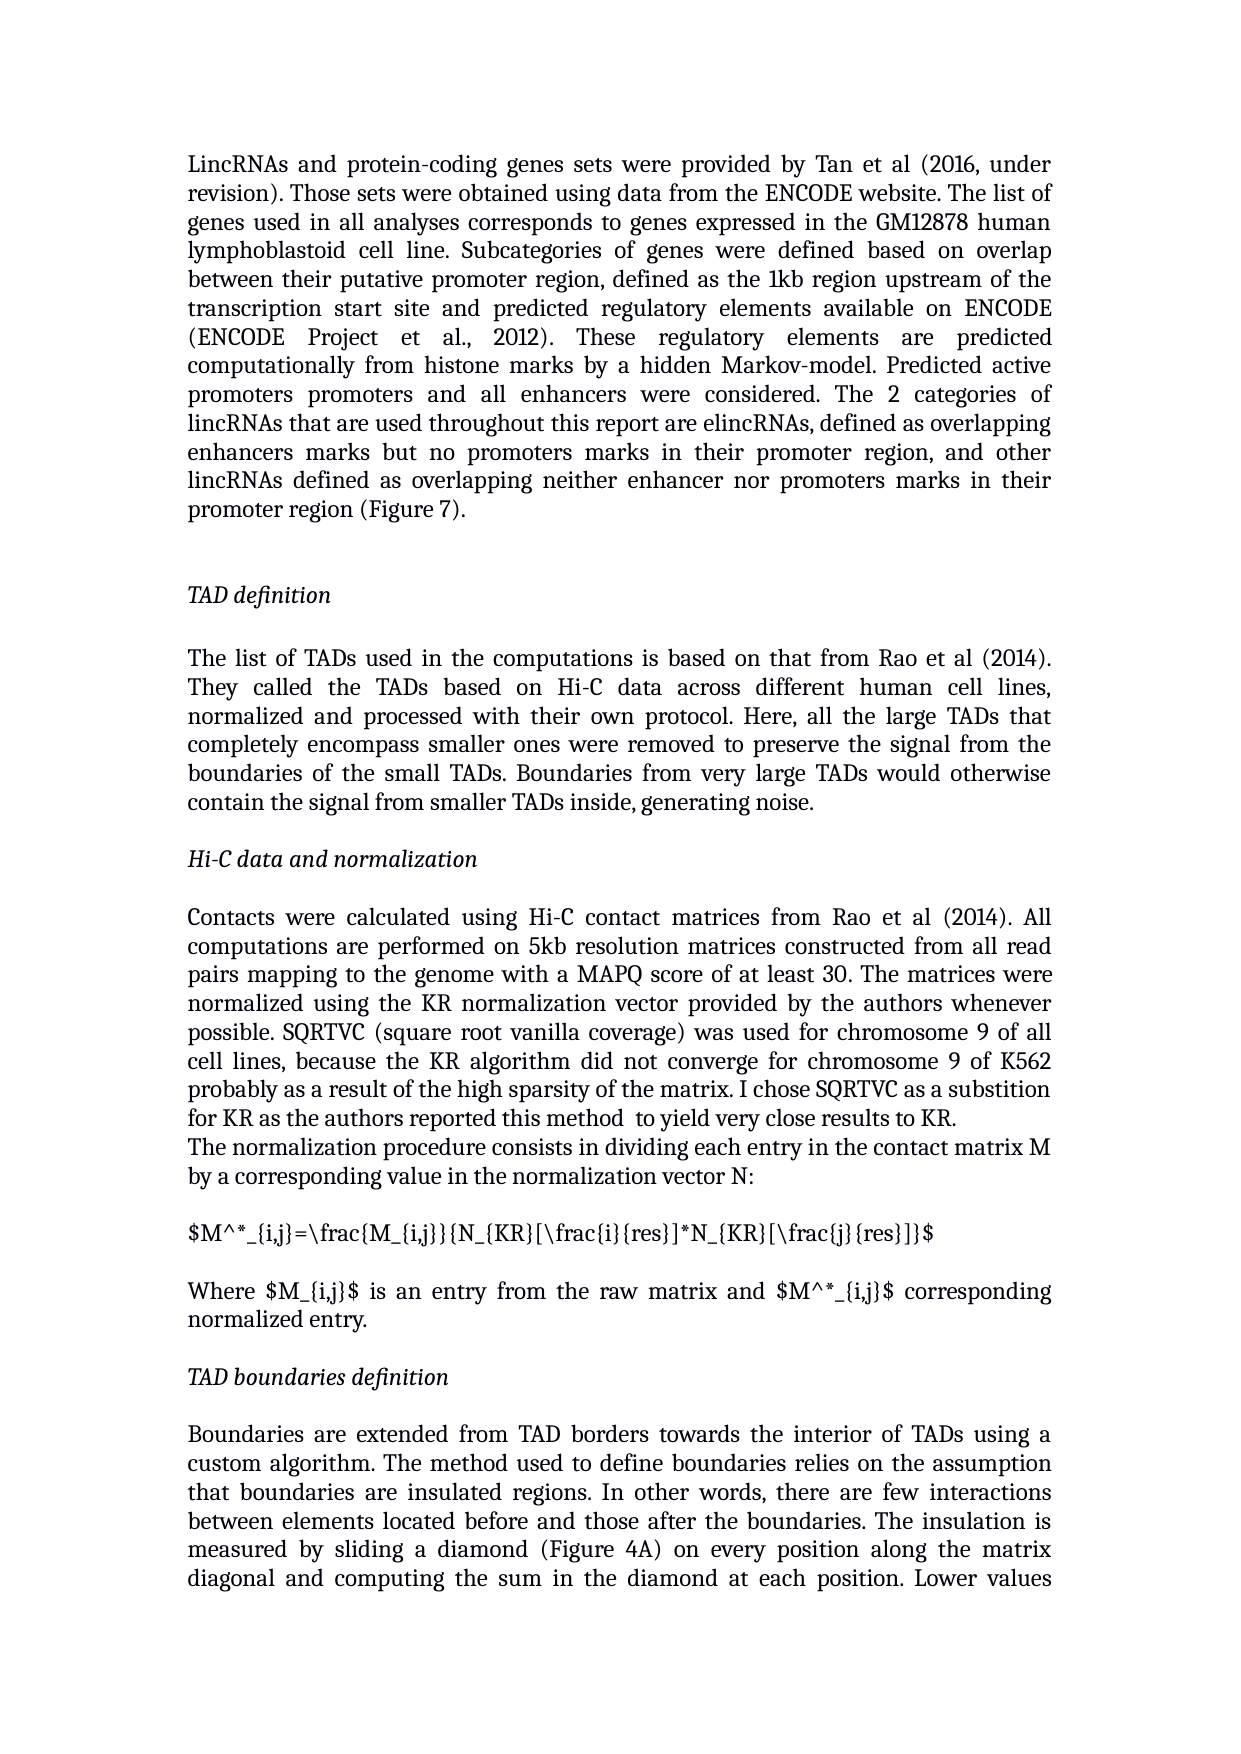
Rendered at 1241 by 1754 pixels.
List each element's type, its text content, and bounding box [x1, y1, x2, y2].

text Where $M_{i,j}$ is an entry from the raw matrix and $M^*_{i,j}$ corresponding normalized entry. [187, 1277, 1053, 1334]
text LincRNAs and protein-coding genes sets were provided by Tan et al (2016, under revision). Those sets were obtained using data from the ENCODE website. The list of genes used in all analyses corresponds to genes expressed in the GM12878 human lymphoblastoid cell line. Subcategories of genes were defined based on overlap between their putative promoter region, defined as the 1kb region upstream of the transcription start site and predicted regulatory elements available on ENCODE (ENCODE Project et al., 2012)⁠. These regulatory elements are predicted computationally from histone marks by a hidden Markov-model. Predicted active promoters promoters and all enhancers were considered. The 2 categories of lincRNAs that are used throughout this report are elincRNAs, defined as overlapping enhancers marks but no promoters marks in their promoter region, and other lincRNAs defined as overlapping neither enhancer nor promoters marks in their promoter region (Figure 7). [187, 150, 1053, 524]
text TAD definition [187, 581, 1053, 610]
text Contacts were calculated using Hi-C contact matrices from Rao et al (2014). All computations are performed on 5kb resolution matrices constructed from all read pairs mapping to the genome with a MAPQ score of at least 30. The matrices were normalized using the KR normalization vector provided by the authors whenever possible. SQRTVC (square root vanilla coverage) was used for chromosome 9 of all cell lines, because the KR algorithm did not converge for chromosome 9 of K562 probably as a result of the high sparsity of the matrix. I chose SQRTVC as a substition for KR as the authors reported this method to yield very close results to KR. [187, 903, 1053, 1133]
list The list of TADs used in the computations is based on that from Rao et al (2014). They called the TADs based on Hi-C data across different human cell lines, normalized and processed with their own protocol. Here, all the large TADs that completely encompass smaller ones were removed to preserve the signal from the boundaries of the small TADs. Boundaries from very large TADs would otherwise contain the signal from smaller TADs inside, generating noise. [187, 644, 1053, 817]
text TAD boundaries definition [187, 1363, 1053, 1392]
list Hi-C data and normalization [187, 845, 1053, 874]
list Boundaries are extended from TAD borders towards the interior of TADs using a custom algorithm. The method used to define boundaries relies on the assumption that boundaries are insulated regions. In other words, there are few interactions between elements located before and those after the boundaries. The insulation is measured by sliding a diamond (Figure 4A) on every position along the matrix diagonal and computing the sum in the diamond at each position. Lower values [187, 1420, 1053, 1593]
text $M^*_{i,j}=\frac{M_{i,j}}{N_{KR}[\frac{i}{res}]*N_{KR}[\frac{j}{res}]}$ [187, 1219, 1053, 1248]
text The normalization procedure consists in dividing each entry in the contact matrix M by a corresponding value in the normalization vector N: [187, 1133, 1053, 1190]
